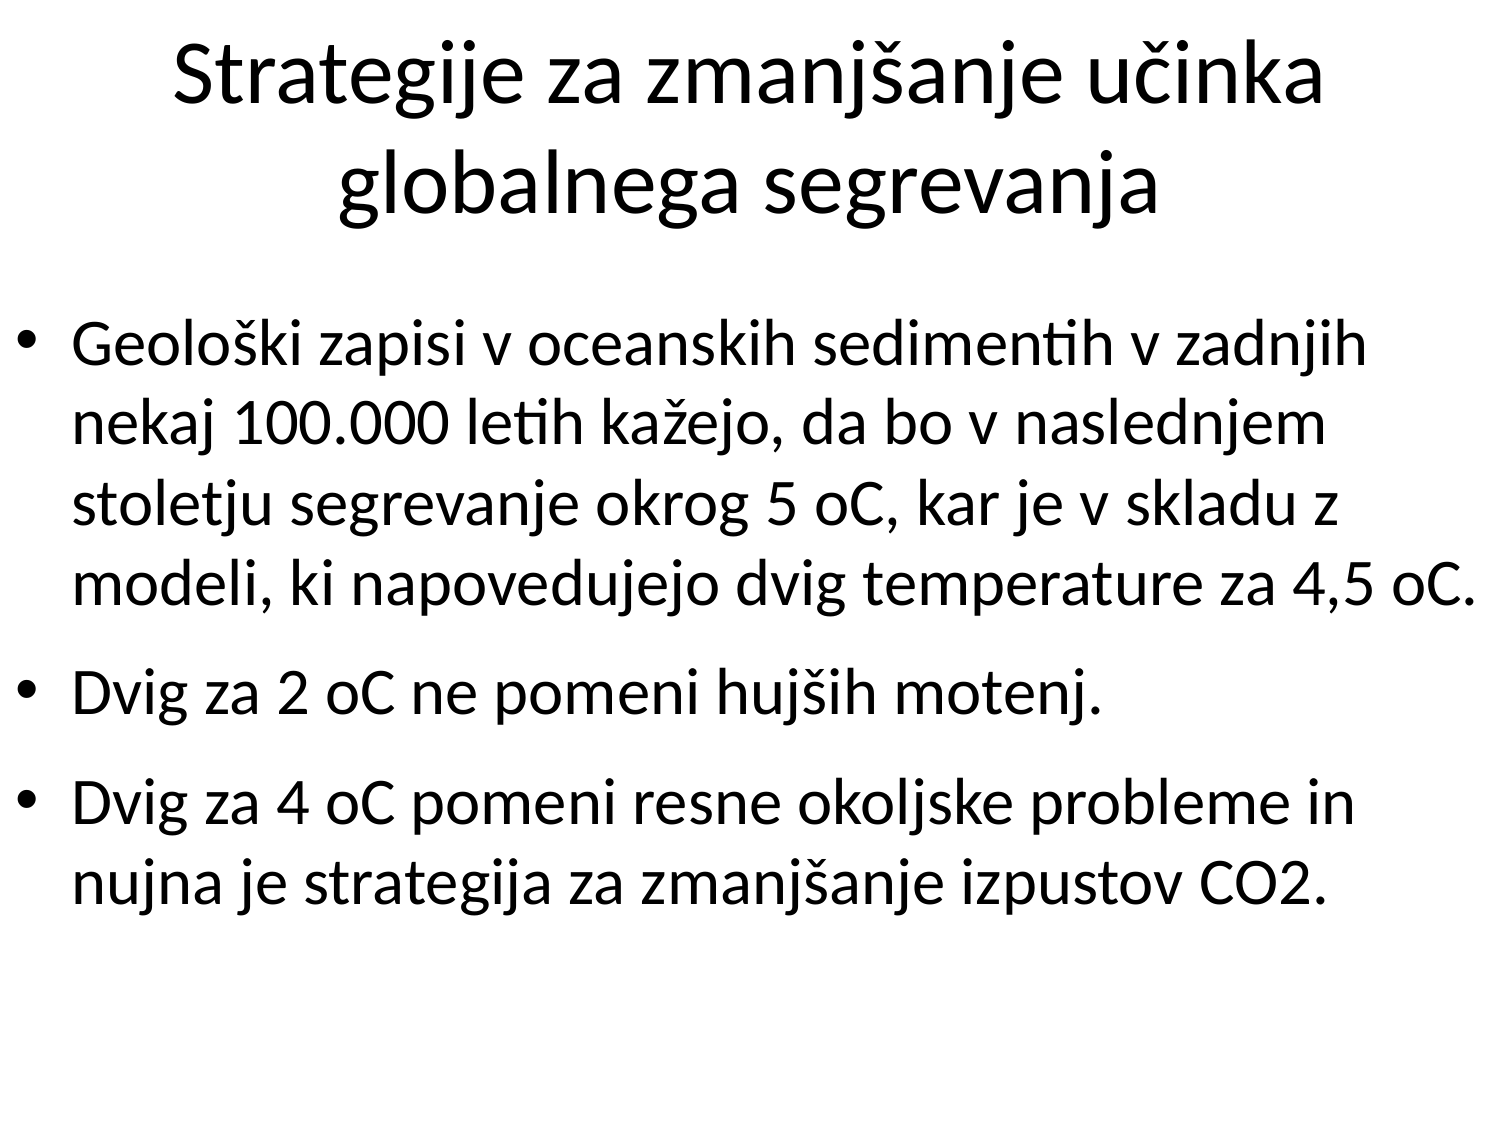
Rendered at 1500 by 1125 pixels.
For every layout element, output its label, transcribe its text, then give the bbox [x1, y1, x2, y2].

list Geološki zapisi v oceanskih sedimentih v zadnjih nekaj 100.000 letih kažejo, da bo v naslednjem stoletju segrevanje okrog 5 oC, kar je v skladu z modeli, ki napovedujejo dvig temperature za 4,5 oC. Dvig za 2 oC ne pomeni hujših motenj. Dvig za 4 oC pomeni resne okoljske probleme in nujna je strategija za zmanjšanje izpustov CO2. [0, 290, 1500, 1125]
title Strategije za zmanjšanje učinka globalnega segrevanja [0, 0, 1500, 244]
